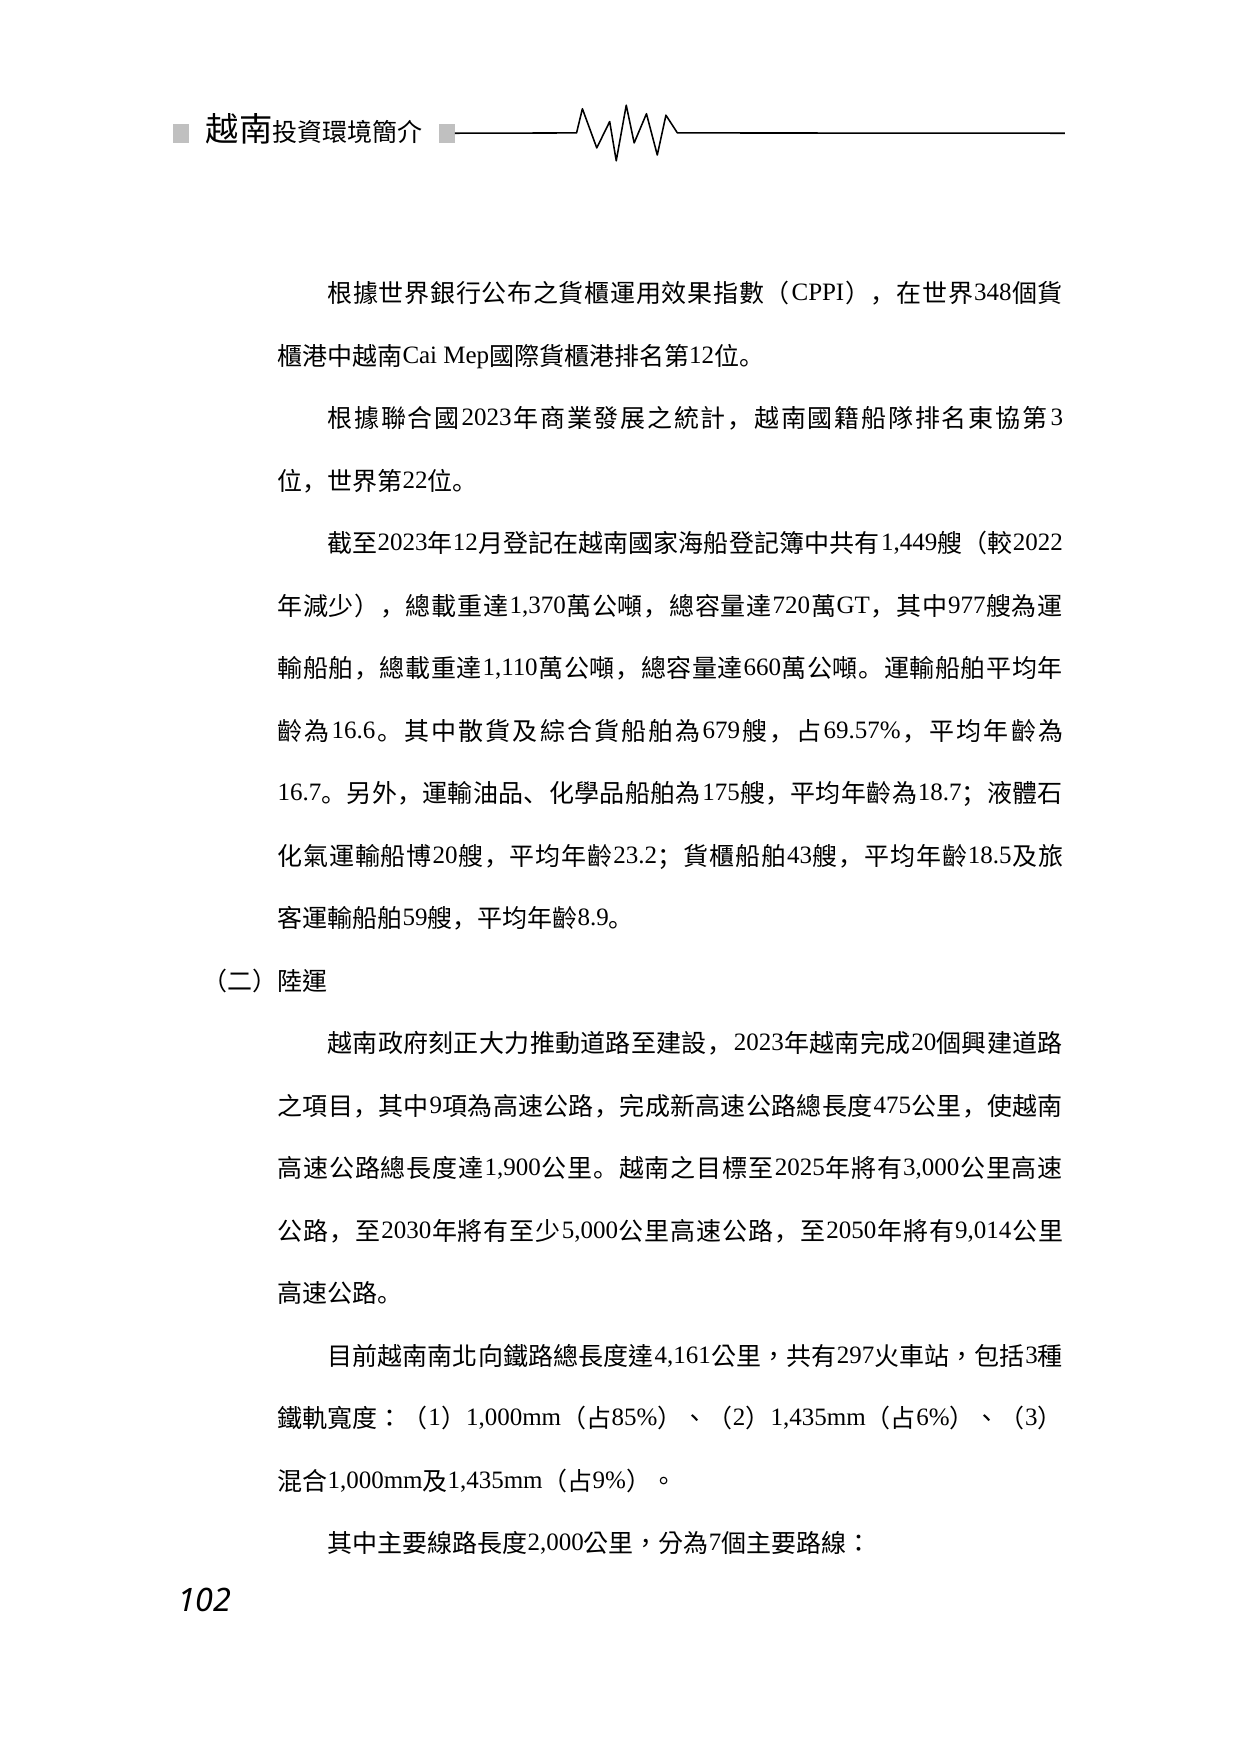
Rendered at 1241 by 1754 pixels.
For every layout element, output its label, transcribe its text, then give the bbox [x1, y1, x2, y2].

text 截至2023年12月登記在越南國家海船登記簿中共有1,449艘（較2022年減少），總載重達1,370萬公噸，總容量達720萬GT，其中977艘為運輸船舶，總載重達1,110萬公噸，總容量達660萬公噸。運輸船舶平均年齡為16.6。其中散貨及綜合貨船舶為679艘，占69.57%，平均年齡為16.7。另外，運輸油品、化學品船舶為175艘，平均年齡為18.7；液體石化氣運輸船博20艘，平均年齡23.2；貨櫃船舶43艘，平均年齡18.5及旅客運輸船舶59艘，平均年齡8.9。 [277, 500, 1063, 938]
text 目前越南南北向鐵路總長度達4,161公里，共有297火車站，包括3種鐵軌寬度：（1）1,000mm（占85%）、（2）1,435mm（占6%）、（3）混合1,000mm及1,435mm（占9%）。 [277, 1313, 1063, 1500]
text 根據世界銀行公布之貨櫃運用效果指數（CPPI），在世界348個貨櫃港中越南Cai Mep國際貨櫃港排名第12位。 [277, 250, 1063, 375]
text 根據聯合國2023年商業發展之統計，越南國籍船隊排名東協第3位，世界第22位。 [277, 375, 1063, 500]
text 其中主要線路長度2,000公里，分為7個主要路線： [277, 1500, 1063, 1563]
text 越南政府刻正大力推動道路至建設，2023年越南完成20個興建道路之項目，其中9項為高速公路，完成新高速公路總長度475公里，使越南高速公路總長度達1,900公里。越南之目標至2025年將有3,000公里高速公路，至2030年將有至少5,000公里高速公路，至2050年將有9,014公里高速公路。 [277, 1000, 1063, 1313]
text （二）陸運 [202, 938, 1063, 1000]
